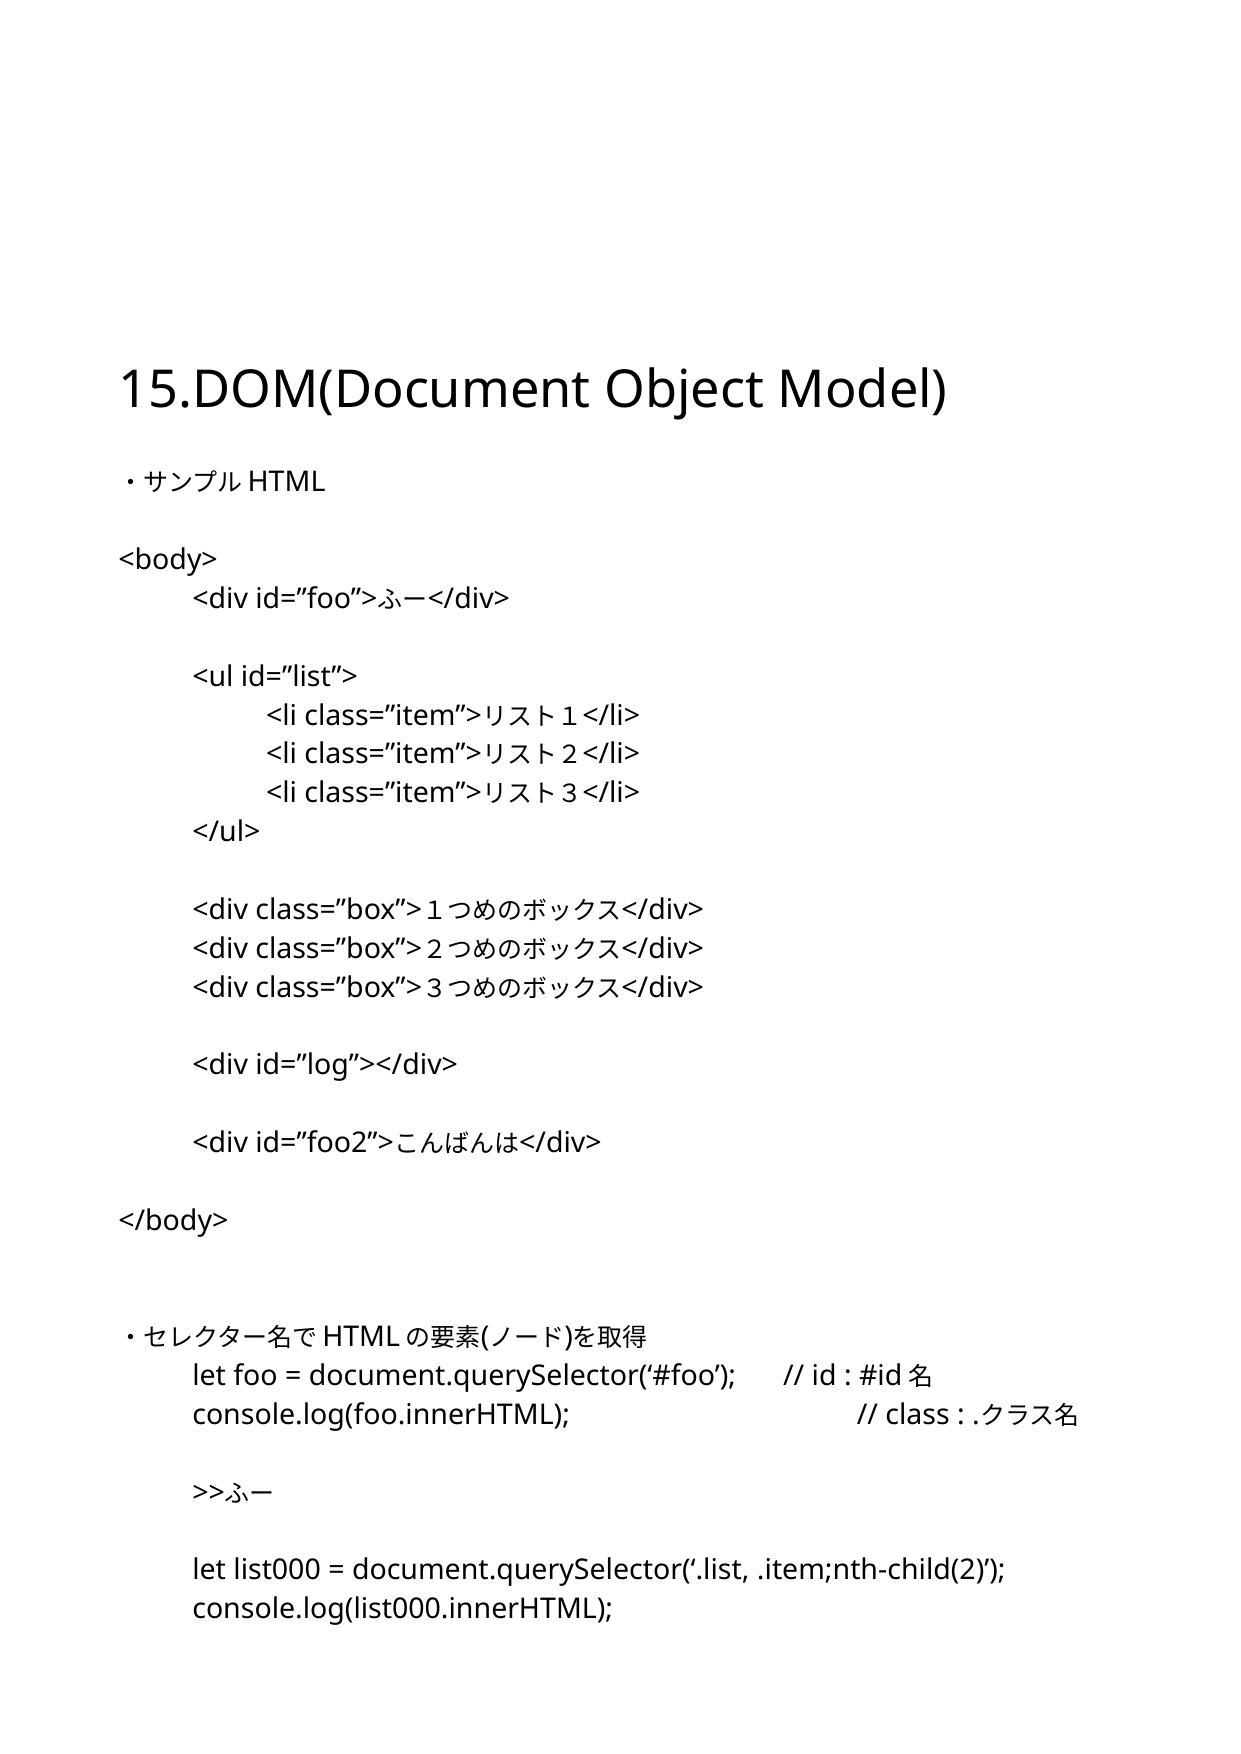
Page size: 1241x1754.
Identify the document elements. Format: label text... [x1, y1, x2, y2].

text <div class=”box”>２つめのボックス</div> [118, 928, 1122, 966]
text <li class=”item”>リスト３</li> [118, 772, 1122, 811]
text let foo = document.querySelector(‘#foo’); // id : #id名 [118, 1355, 1122, 1394]
text 15.DOM(Document Object Model) [118, 351, 1122, 422]
text let list000 = document.querySelector(‘.list, .item;nth-child(2)’); [118, 1549, 1122, 1588]
text <div class=”box”>１つめのボックス</div> [118, 889, 1122, 928]
text </ul> [118, 811, 1122, 850]
text <div id=”foo2”>こんばんは</div> [118, 1122, 1122, 1161]
text <li class=”item”>リスト２</li> [118, 733, 1122, 772]
text <div class=”box”>３つめのボックス</div> [118, 966, 1122, 1005]
text </body> [118, 1199, 1122, 1238]
text <body> [118, 539, 1122, 578]
text ・セレクター名でHTMLの要素(ノード)を取得 [118, 1316, 1122, 1355]
text <div id=”foo”>ふー</div> [118, 578, 1122, 617]
text console.log(list000.innerHTML); [118, 1588, 1122, 1627]
text >>ふー [118, 1472, 1122, 1510]
text <ul id=”list”> [118, 656, 1122, 694]
text <li class=”item”>リスト１</li> [118, 694, 1122, 733]
text console.log(foo.innerHTML); // class : .クラス名 [118, 1394, 1122, 1433]
text ・サンプルHTML [118, 461, 1122, 500]
text <div id=”log”></div> [118, 1044, 1122, 1083]
